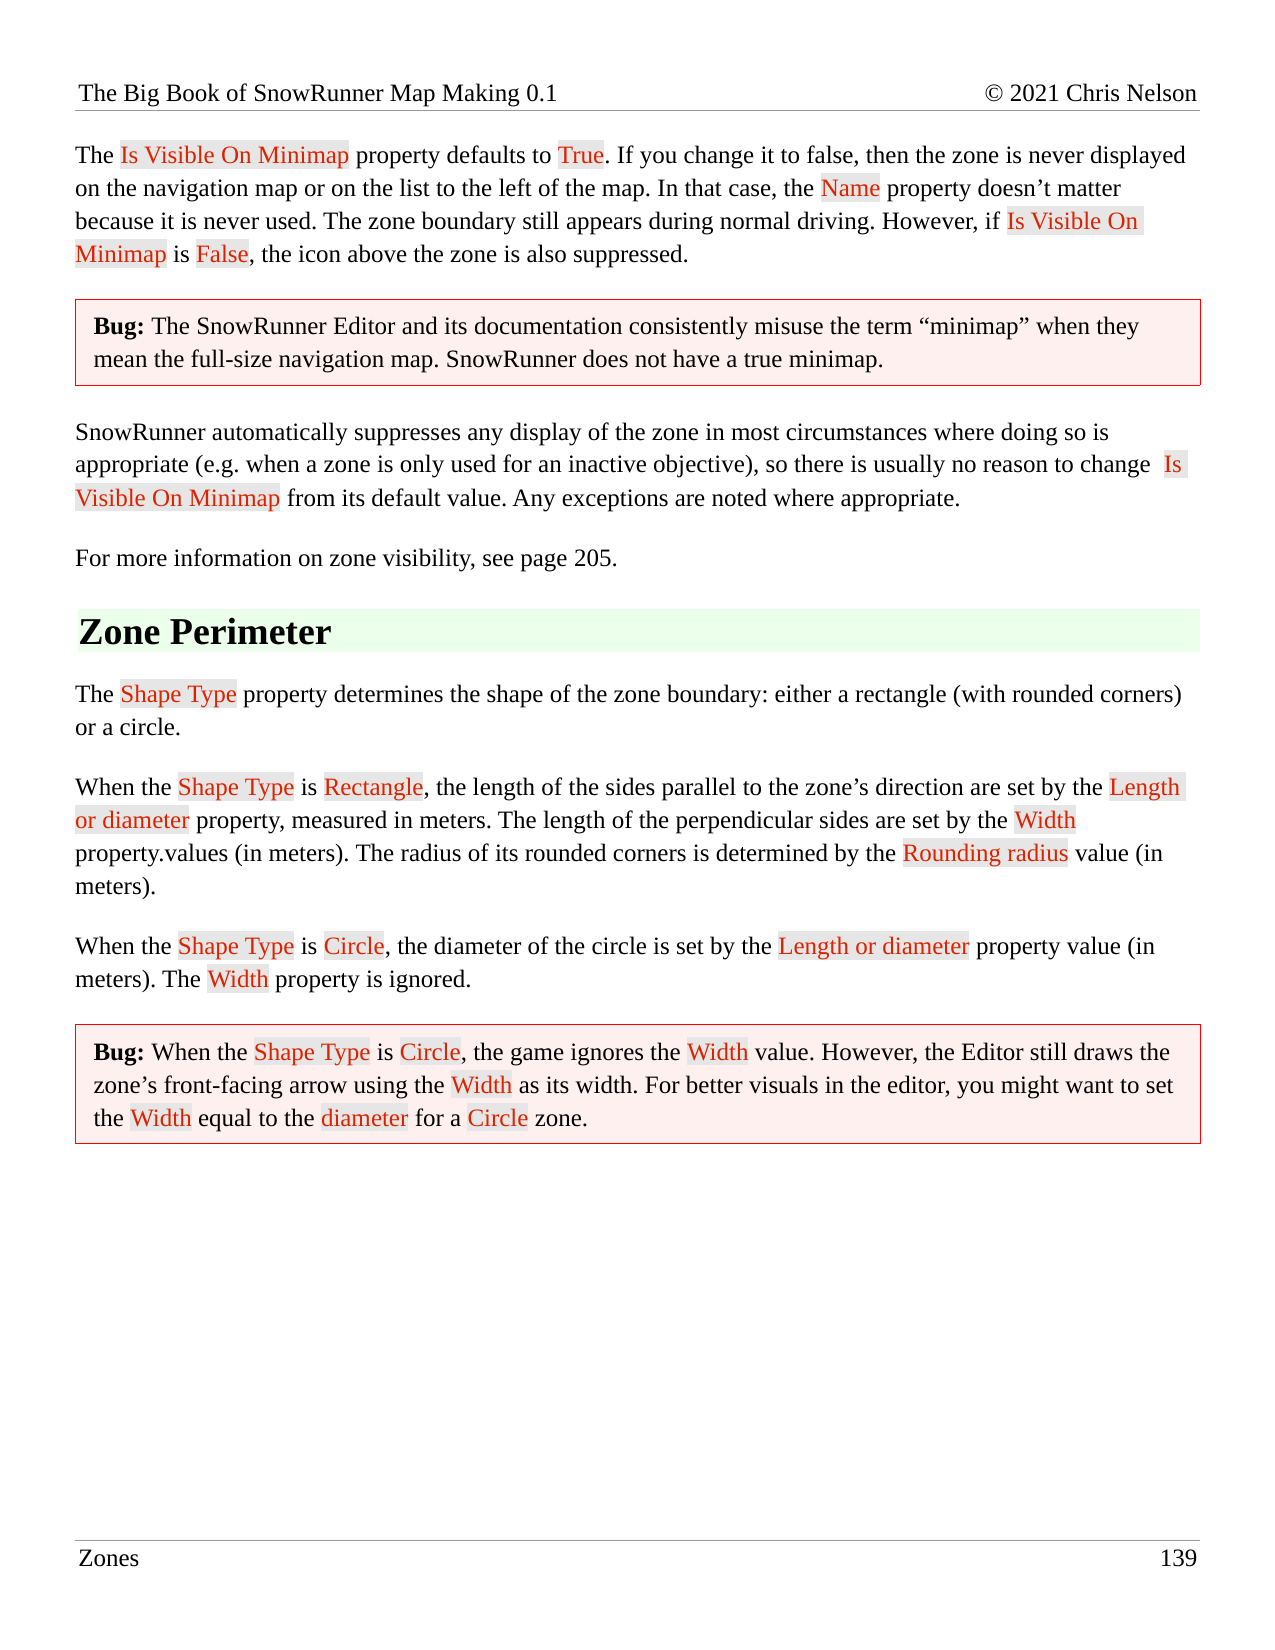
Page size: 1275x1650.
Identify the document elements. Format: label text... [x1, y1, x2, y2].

text When the Shape Type is Circle, the diameter of the circle is set by the Length or diameter property value (in meters). The Width property is ignored. [75, 931, 1200, 993]
text When the Shape Type is Rectangle, the length of the sides parallel to the zone’s direction are set by the Length or diameter property, measured in meters. The length of the perpendicular sides are set by the Width property.values (in meters). The radius of its rounded corners is determined by the Rounding radius value (in meters). [75, 772, 1200, 900]
list The SnowRunner Editor and its documentation consistently misuse the term “minimap” when they mean the full-size navigation map. SnowRunner does not have a true minimap. [76, 300, 1200, 385]
text SnowRunner automatically suppresses any display of the zone in most circumstances where doing so is appropriate (e.g. when a zone is only used for an inactive objective), so there is usually no reason to change Is Visible On Minimap from its default value. Any exceptions are noted where appropriate. [75, 417, 1200, 511]
text For more information on zone visibility, see page 205. [75, 543, 1200, 571]
subtitle Zone Perimeter [78, 609, 1200, 652]
list When the Shape Type is Circle, the game ignores the Width value. However, the Editor still draws the zone’s front-facing arrow using the Width as its width. For better visuals in the editor, you might want to set the Width equal to the diameter for a Circle zone. [76, 1025, 1200, 1143]
text The Is Visible On Minimap property defaults to True. If you change it to false, then the zone is never displayed on the navigation map or on the list to the left of the map. In that case, the Name property doesn’t matter because it is never used. The zone boundary still appears during normal driving. However, if Is Visible On Minimap is False, the icon above the zone is also suppressed. [75, 140, 1200, 268]
text The Shape Type property determines the shape of the zone boundary: either a rectangle (with rounded corners) or a circle. [75, 679, 1200, 741]
